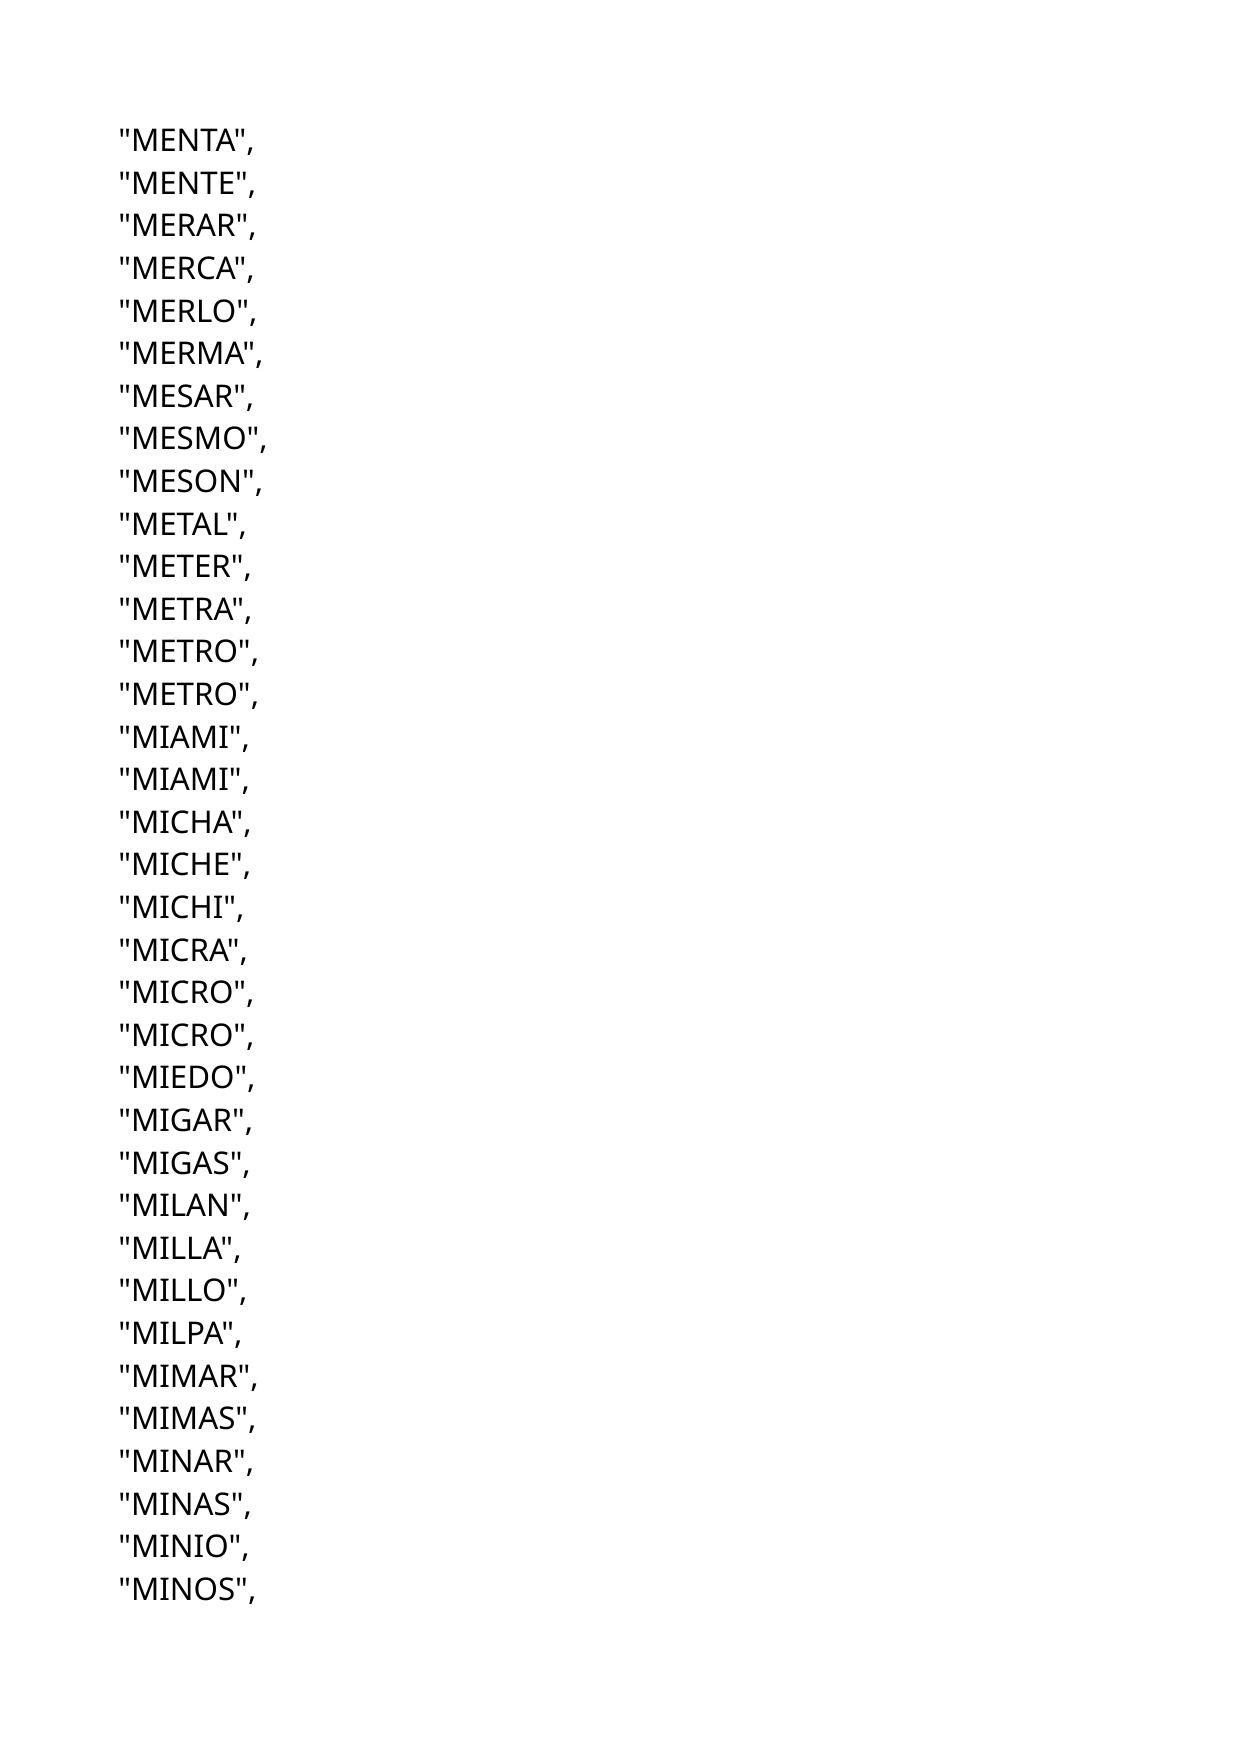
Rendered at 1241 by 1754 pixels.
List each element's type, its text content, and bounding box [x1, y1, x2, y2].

text "MERCA", [118, 246, 1122, 288]
text "MICHE", [118, 842, 1122, 885]
text "MICHA", [118, 800, 1122, 842]
text "MICRO", [118, 970, 1122, 1013]
text "MILLA", [118, 1226, 1122, 1268]
text "MIAMI", [118, 714, 1122, 757]
text "MILPA", [118, 1311, 1122, 1354]
text "MESMO", [118, 416, 1122, 459]
text "MILLO", [118, 1268, 1122, 1311]
text "MINAS", [118, 1481, 1122, 1524]
text "MESAR", [118, 374, 1122, 416]
text "MICRA", [118, 928, 1122, 970]
text "METRA", [118, 587, 1122, 629]
text "MICHI", [118, 885, 1122, 928]
text "MINOS", [118, 1567, 1122, 1609]
text "MIMAS", [118, 1396, 1122, 1439]
text "MIGAS", [118, 1141, 1122, 1183]
text "MESON", [118, 459, 1122, 502]
text "METAL", [118, 502, 1122, 544]
text "MENTE", [118, 161, 1122, 203]
text "MIAMI", [118, 757, 1122, 800]
text "METER", [118, 544, 1122, 587]
text "METRO", [118, 629, 1122, 672]
text "MICRO", [118, 1013, 1122, 1055]
text "MIEDO", [118, 1055, 1122, 1098]
text "MERAR", [118, 203, 1122, 246]
text "MERMA", [118, 331, 1122, 374]
text "MIGAR", [118, 1098, 1122, 1141]
text "MENTA", [118, 118, 1122, 161]
text "MIMAR", [118, 1354, 1122, 1396]
text "MINIO", [118, 1524, 1122, 1567]
text "MILAN", [118, 1183, 1122, 1226]
text "METRO", [118, 672, 1122, 714]
text "MERLO", [118, 288, 1122, 331]
text "MINAR", [118, 1439, 1122, 1481]
